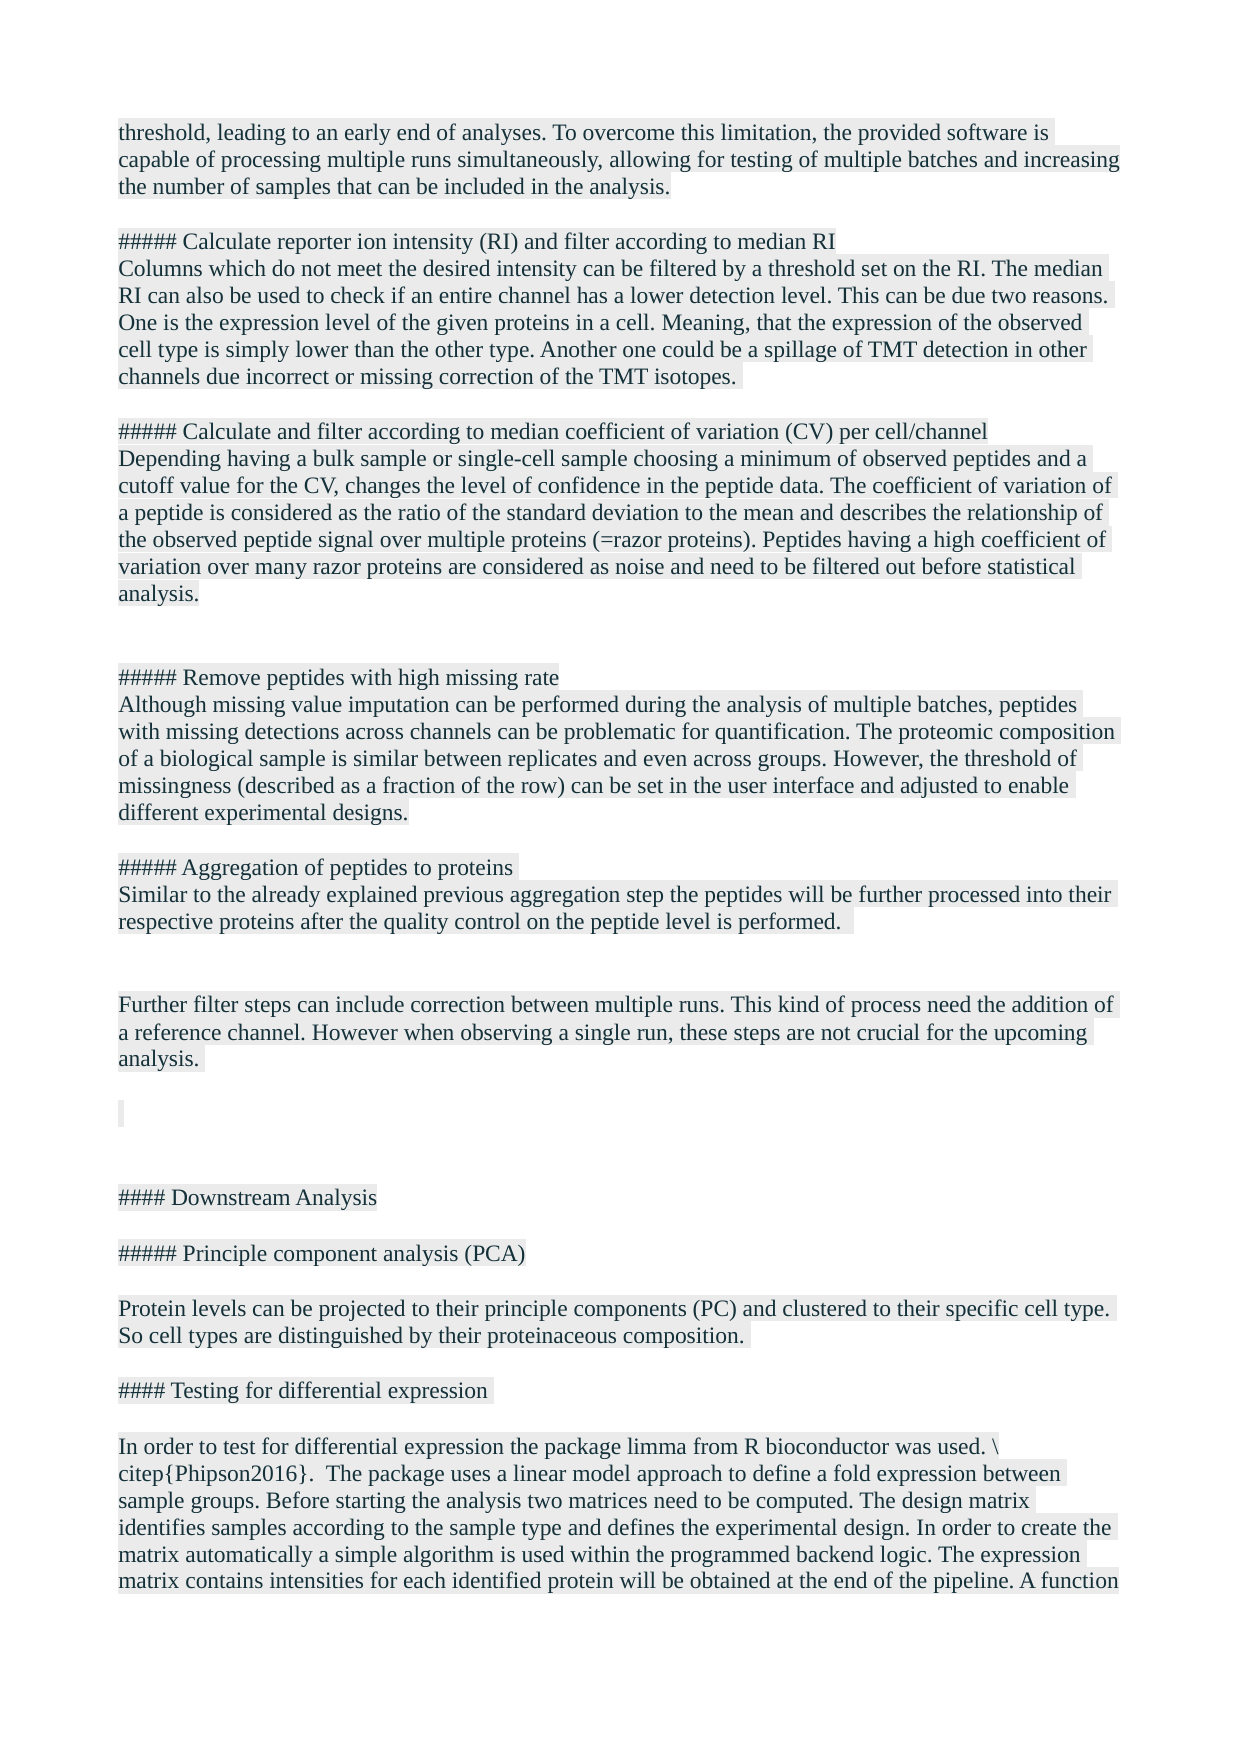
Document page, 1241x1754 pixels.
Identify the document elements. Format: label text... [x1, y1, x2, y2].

text #### Testing for differential expression [118, 1377, 1122, 1404]
text #### Downstream Analysis [118, 1184, 1122, 1211]
text ##### Remove peptides with high missing rate [118, 663, 1122, 690]
text ##### Aggregation of peptides to proteins [118, 853, 1122, 880]
text Protein levels can be projected to their principle components (PC) and clustered to their specific cell type. So cell types are distinguished by their proteinaceous composition. [118, 1294, 1122, 1348]
text Further filter steps can include correction between multiple runs. This kind of process need the addition of a reference channel. However when observing a single run, these steps are not crucial for the upcoming analysis. [118, 991, 1122, 1072]
text Depending having a bulk sample or single-cell sample choosing a minimum of observed peptides and a cutoff value for the CV, changes the level of confidence in the peptide data. The coefficient of variation of a peptide is considered as the ratio of the standard deviation to the mean and describes the relationship of the observed peptide signal over multiple proteins (=razor proteins). Peptides having a high coefficient of variation over many razor proteins are considered as noise and need to be filtered out before statistical analysis. [118, 444, 1122, 606]
text threshold, leading to an early end of analyses. To overcome this limitation, the provided software is capable of processing multiple runs simultaneously, allowing for testing of multiple batches and increasing the number of samples that can be included in the analysis. [118, 118, 1122, 199]
text In order to test for differential expression the package limma from R bioconductor was used. \citep{Phipson2016}. The package uses a linear model approach to define a fold expression between sample groups. Before starting the analysis two matrices need to be computed. The design matrix identifies samples according to the sample type and defines the experimental design. In order to create the matrix automatically a simple algorithm is used within the programmed backend logic. The expression matrix contains intensities for each identified protein will be obtained at the end of the pipeline. A function [118, 1432, 1122, 1594]
text ##### Principle component analysis (PCA) [118, 1239, 1122, 1266]
text ##### Calculate reporter ion intensity (RI) and filter according to median RI [118, 227, 1122, 254]
text Columns which do not meet the desired intensity can be filtered by a threshold set on the RI. The median RI can also be used to check if an entire channel has a lower detection level. This can be due two reasons. One is the expression level of the given proteins in a cell. Meaning, that the expression of the observed cell type is simply lower than the other type. Another one could be a spillage of TMT detection in other channels due incorrect or missing correction of the TMT isotopes. [118, 254, 1122, 389]
text Similar to the already explained previous aggregation step the peptides will be further processed into their respective proteins after the quality control on the peptide level is performed. [118, 880, 1122, 934]
text Although missing value imputation can be performed during the analysis of multiple batches, peptides with missing detections across channels can be problematic for quantification. The proteomic composition of a biological sample is similar between replicates and even across groups. However, the threshold of missingness (described as a fraction of the row) can be set in the user interface and adjusted to enable different experimental designs. [118, 690, 1122, 825]
text ##### Calculate and filter according to median coefficient of variation (CV) per cell/channel [118, 418, 1122, 444]
